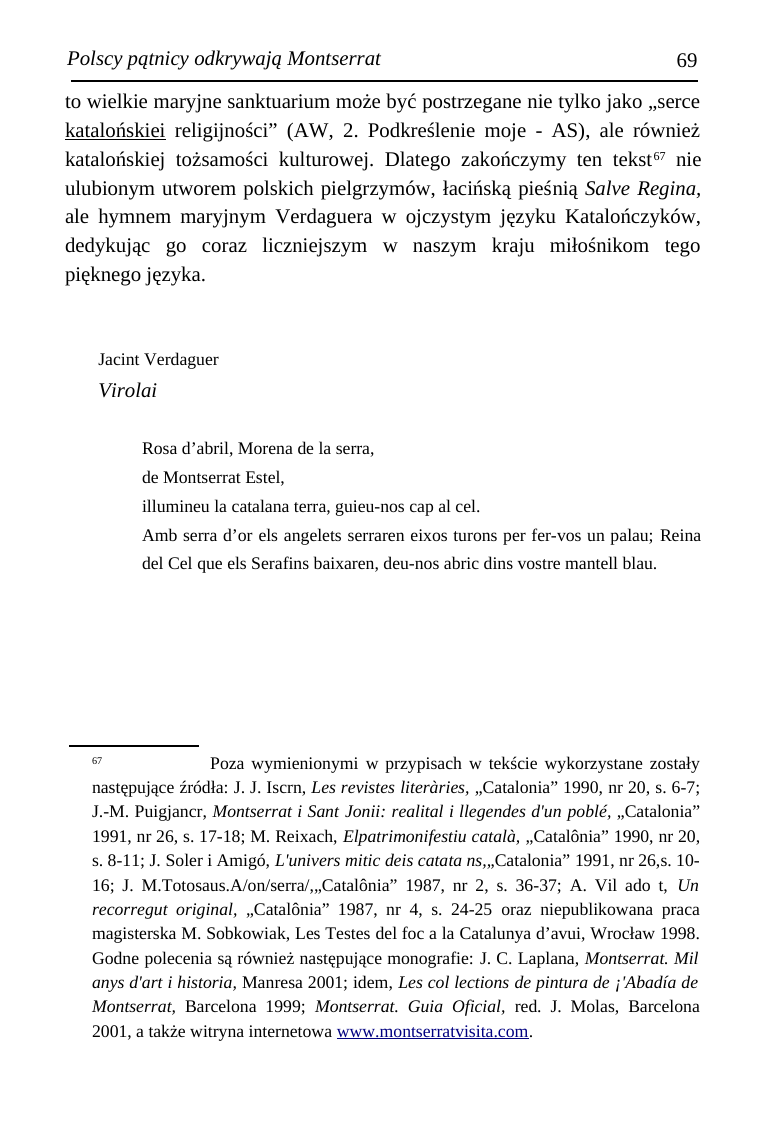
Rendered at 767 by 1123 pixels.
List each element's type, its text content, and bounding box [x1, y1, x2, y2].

text Jacint Verdaguer [65, 349, 701, 369]
text 69 [673, 48, 701, 72]
text Virolai [65, 378, 701, 402]
text to wielkie maryjne sanktuarium może być postrzegane nie tylko jako „serce katalońskiei religijności” (AW, 2. Podkreślenie moje - AS), ale również katalońskiej tożsamości kulturowej. Dlatego zakończymy ten tekst67 nie ulubionym utworem polskich pielgrzymów, łacińską pieś­nią Salve Regina, ale hymnem maryjnym Verdaguera w ojczystym języku Katalończyków, dedykując go coraz liczniejszym w naszym kraju miłośnikom tego pięknego języka. [65, 89, 701, 286]
text Rosa d’abril, Morena de la serra, [65, 438, 701, 458]
text illumineu la catalana terra, guieu-nos cap al cel. [142, 496, 701, 516]
text de Montserrat Estel, [65, 467, 701, 487]
text Amb serra d’or els angelets serraren eixos turons per fer-vos un palau; Reina del Cel que els Serafins baixaren, deu-nos abric dins vostre mantell blau. [142, 525, 701, 573]
text 67 Poza wymienionymi w przypisach w tekście wykorzystane zostały nastę­pujące źródła: J. J. Iscrn, Les revistes literàries, „Catalonia” 1990, nr 20, s. 6-7; J.-M. Puigjancr, Montserrat i Sant Jonii: realital i llegendes d'un po­blé, „Catalonia” 1991, nr 26, s. 17-18; M. Reixach, Elpatrimonifestiu català, „Catalônia” 1990, nr 20, s. 8-11; J. Soler i Amigó, L'univers mitic deis cata­ta ns,„Catalonia” 1991, nr 26,s. 10-16; J. M.Totosaus.A/on/serra/,„Catalônia” 1987, nr 2, s. 36-37; A. Vil ado t, Un recorregut original, „Catalônia” 1987, nr 4, s. 24-25 oraz niepublikowana praca magisterska M. Sobkowiak, Les Testes del foc a la Catalunya d’avui, Wrocław 1998. Godne polecenia są również następujące monografie: J. C. Laplana, Montserrat. Mil anys d'art i historia, Manresa 2001; idem, Les col lections de pintura de ¡'Abadía de Montserrat, Barcelona 1999; Montserrat. Guia Oficial, red. J. Molas, Barcelona 2001, a także witryna internetowa www.montserratvisita.com. [92, 752, 700, 1041]
text Polscy pątnicy odkrywają Montserrat [67, 46, 417, 70]
